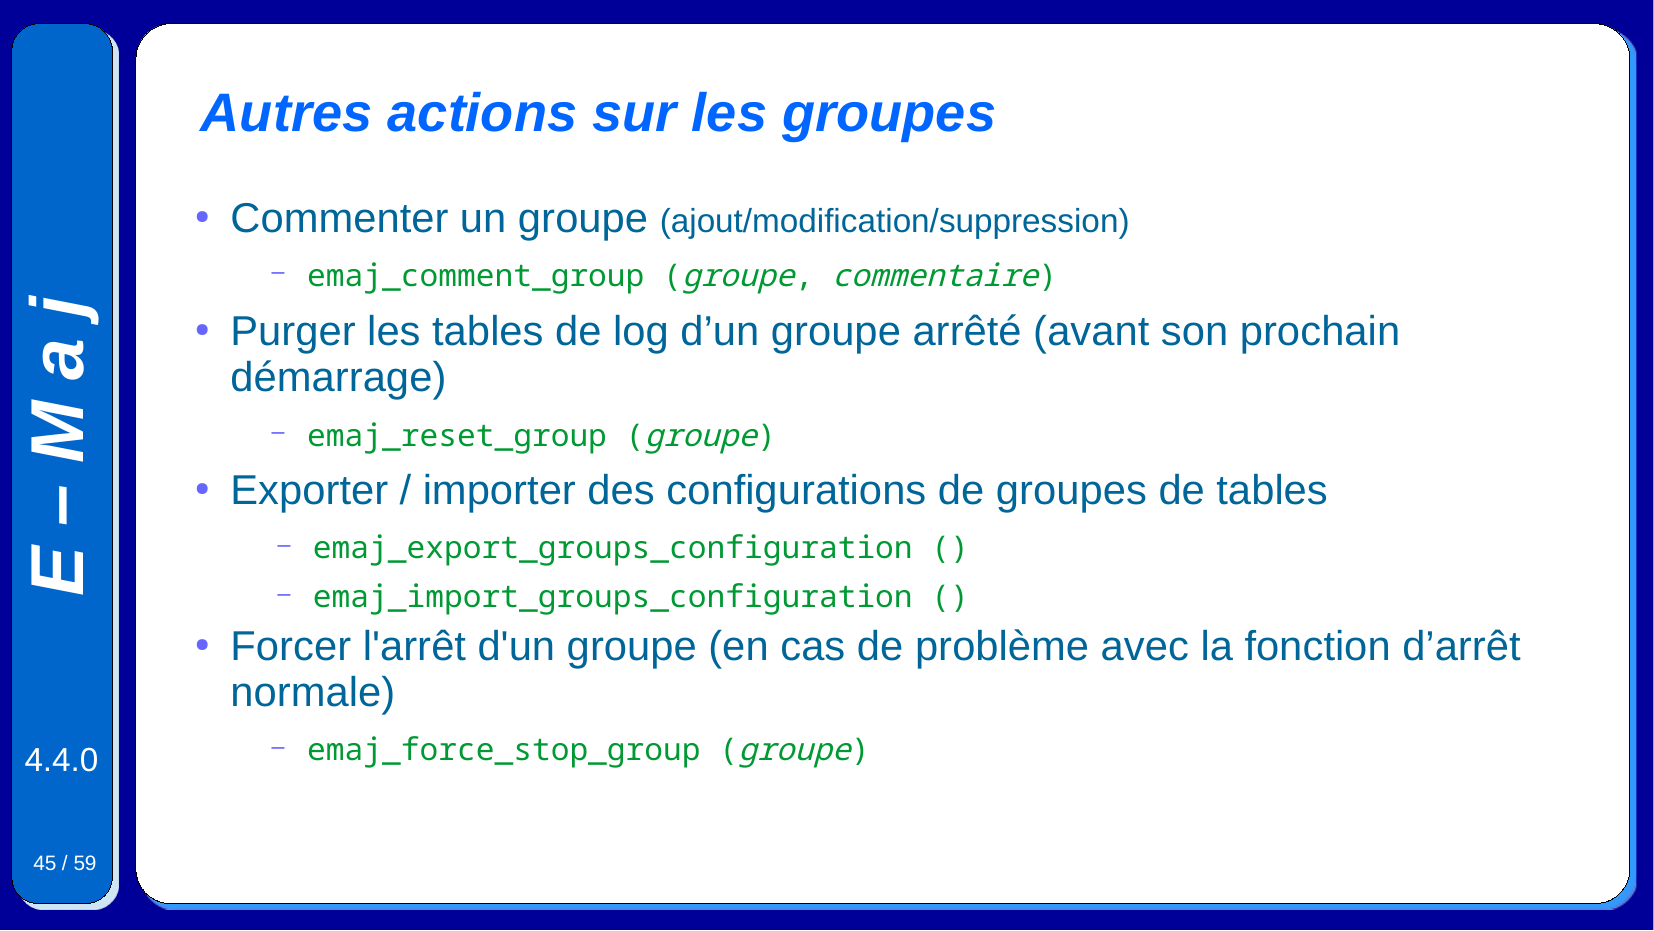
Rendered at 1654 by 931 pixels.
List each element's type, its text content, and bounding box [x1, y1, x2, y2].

title Autres actions sur les groupes [200, 34, 1575, 191]
list Commenter un groupe (ajout/modification/suppression) emaj_comment_group (groupe, commentaire) Purger les tables de log d’un groupe arrêté (avant son prochain démarrage) emaj_reset_group (groupe) Exporter / importer des configurations de groupes de tables emaj_export_groups_configuration () emaj_import_groups_configuration () Forcer l'arrêt d'un groupe (en cas de problème avec la fonction d’arrêt normale) emaj_force_stop_group (groupe) [177, 194, 1587, 891]
